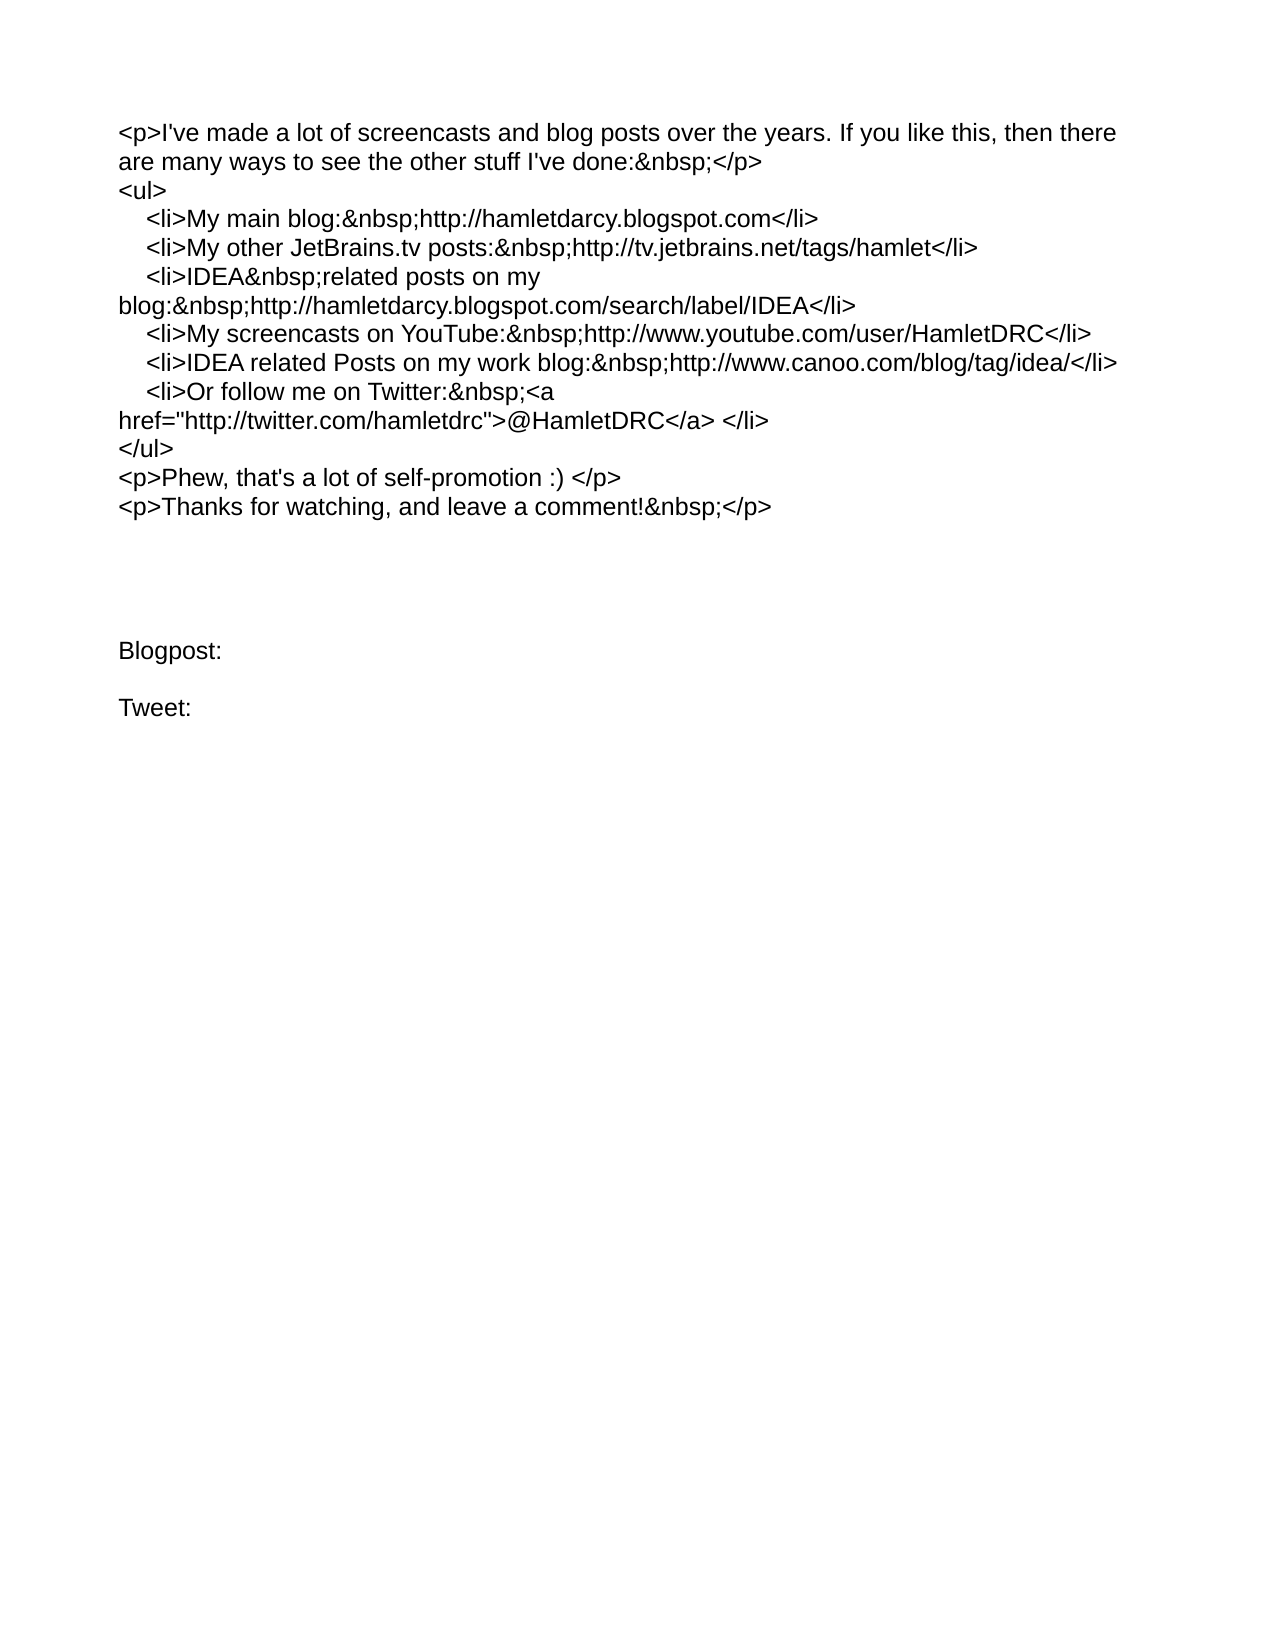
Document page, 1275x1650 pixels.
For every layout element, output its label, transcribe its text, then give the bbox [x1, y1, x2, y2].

text <li>My screencasts on YouTube:&nbsp;http://www.youtube.com/user/HamletDRC</li> [118, 319, 1157, 348]
text </ul> [118, 434, 1157, 463]
text <p>Phew, that's a lot of self-promotion :) </p> [118, 463, 1157, 492]
text <p>I've made a lot of screencasts and blog posts over the years. If you like this, then there are many ways to see the other stuff I've done:&nbsp;</p> [118, 118, 1157, 176]
text <ul> [118, 176, 1157, 204]
text <li>My other JetBrains.tv posts:&nbsp;http://tv.jetbrains.net/tags/hamlet</li> [118, 233, 1157, 262]
text Tweet: [118, 693, 1157, 722]
text <p>Thanks for watching, and leave a comment!&nbsp;</p> [118, 492, 1157, 521]
text <li>IDEA related Posts on my work blog:&nbsp;http://www.canoo.com/blog/tag/idea/</li> [118, 348, 1157, 377]
text <li>Or follow me on Twitter:&nbsp;<a href="http://twitter.com/hamletdrc">@HamletDRC</a> </li> [118, 377, 1157, 434]
text <li>My main blog:&nbsp;http://hamletdarcy.blogspot.com</li> [118, 204, 1157, 233]
text Blogpost: [118, 636, 1157, 664]
text <li>IDEA&nbsp;related posts on my blog:&nbsp;http://hamletdarcy.blogspot.com/search/label/IDEA</li> [118, 262, 1157, 319]
